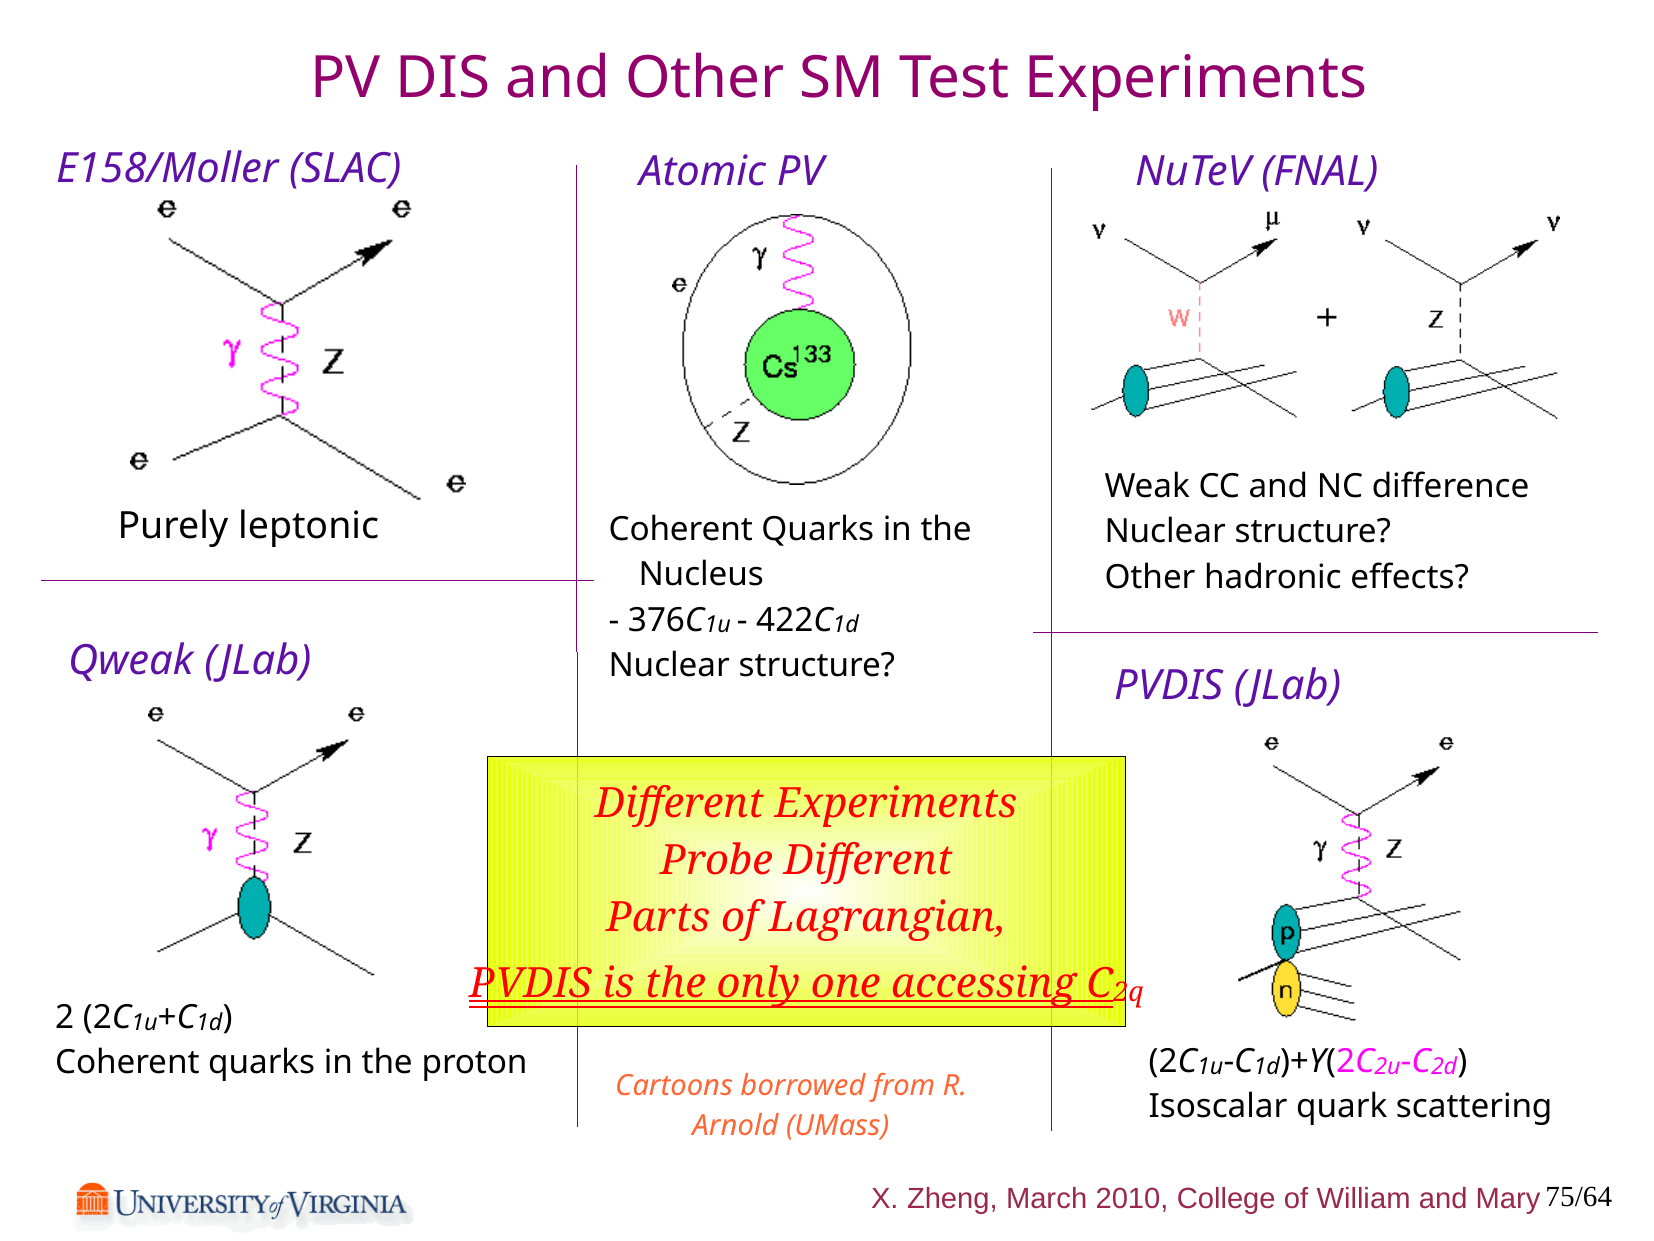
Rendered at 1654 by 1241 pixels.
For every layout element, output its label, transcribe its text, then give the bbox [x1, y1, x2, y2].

list E158/Moller (SLAC) [38, 137, 508, 204]
picture [53, 1165, 427, 1241]
list NuTeV (FNAL) [1117, 140, 1486, 204]
list Qweak (JLab) [50, 630, 433, 694]
title PV DIS and Other SM Test Experiments [133, 30, 1545, 121]
list 2 (2C1u+C1d) Coherent quarks in the proton [37, 993, 563, 1149]
text_box Different Experiments Probe Different Parts of Lagrangian, PVDIS is the only one accessing C2q [487, 756, 1126, 1027]
list Purely leptonic [99, 499, 431, 563]
list Cartoons borrowed from R. Arnold (UMass) [607, 1064, 976, 1151]
picture [130, 204, 466, 502]
list Atomic PV [621, 140, 990, 204]
list (2C1u-C1d)+Y(2C2u-C2d) Isoscalar quark scattering [1113, 1036, 1595, 1143]
list PVDIS (JLab) [1096, 654, 1498, 724]
picture [1237, 736, 1462, 1022]
picture [672, 214, 913, 485]
list Coherent Quarks in the Nucleus - 376C1u - 422C1d Nuclear structure? [590, 505, 1027, 710]
list Weak CC and NC difference Nuclear structure? Other hadronic effects? [1086, 462, 1614, 614]
picture [148, 706, 376, 977]
picture [1090, 208, 1560, 419]
